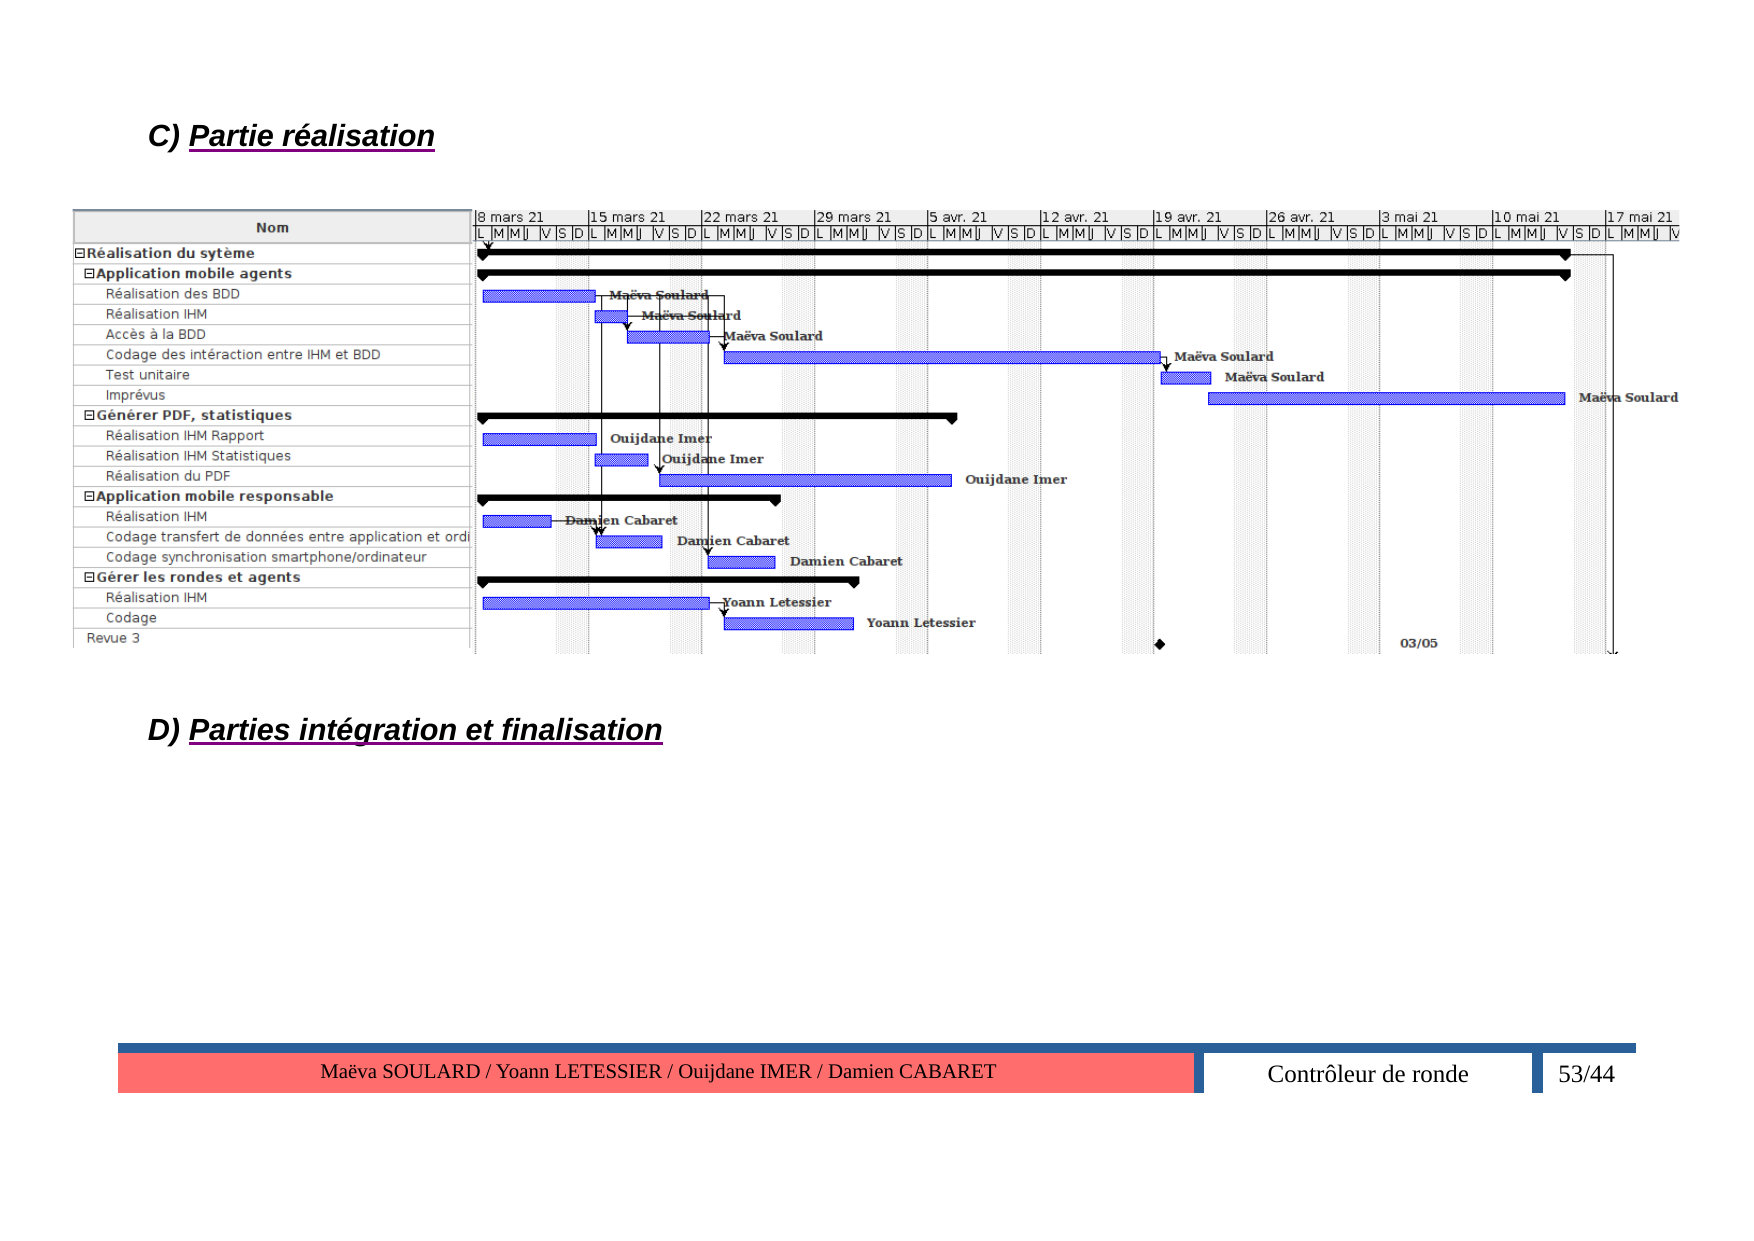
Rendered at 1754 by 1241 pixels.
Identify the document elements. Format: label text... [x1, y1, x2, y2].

picture [72, 209, 137, 648]
picture [472, 209, 1680, 654]
subtitle Partie réalisation [118, 118, 1636, 153]
subtitle Parties intégration et finalisation [118, 711, 1636, 747]
